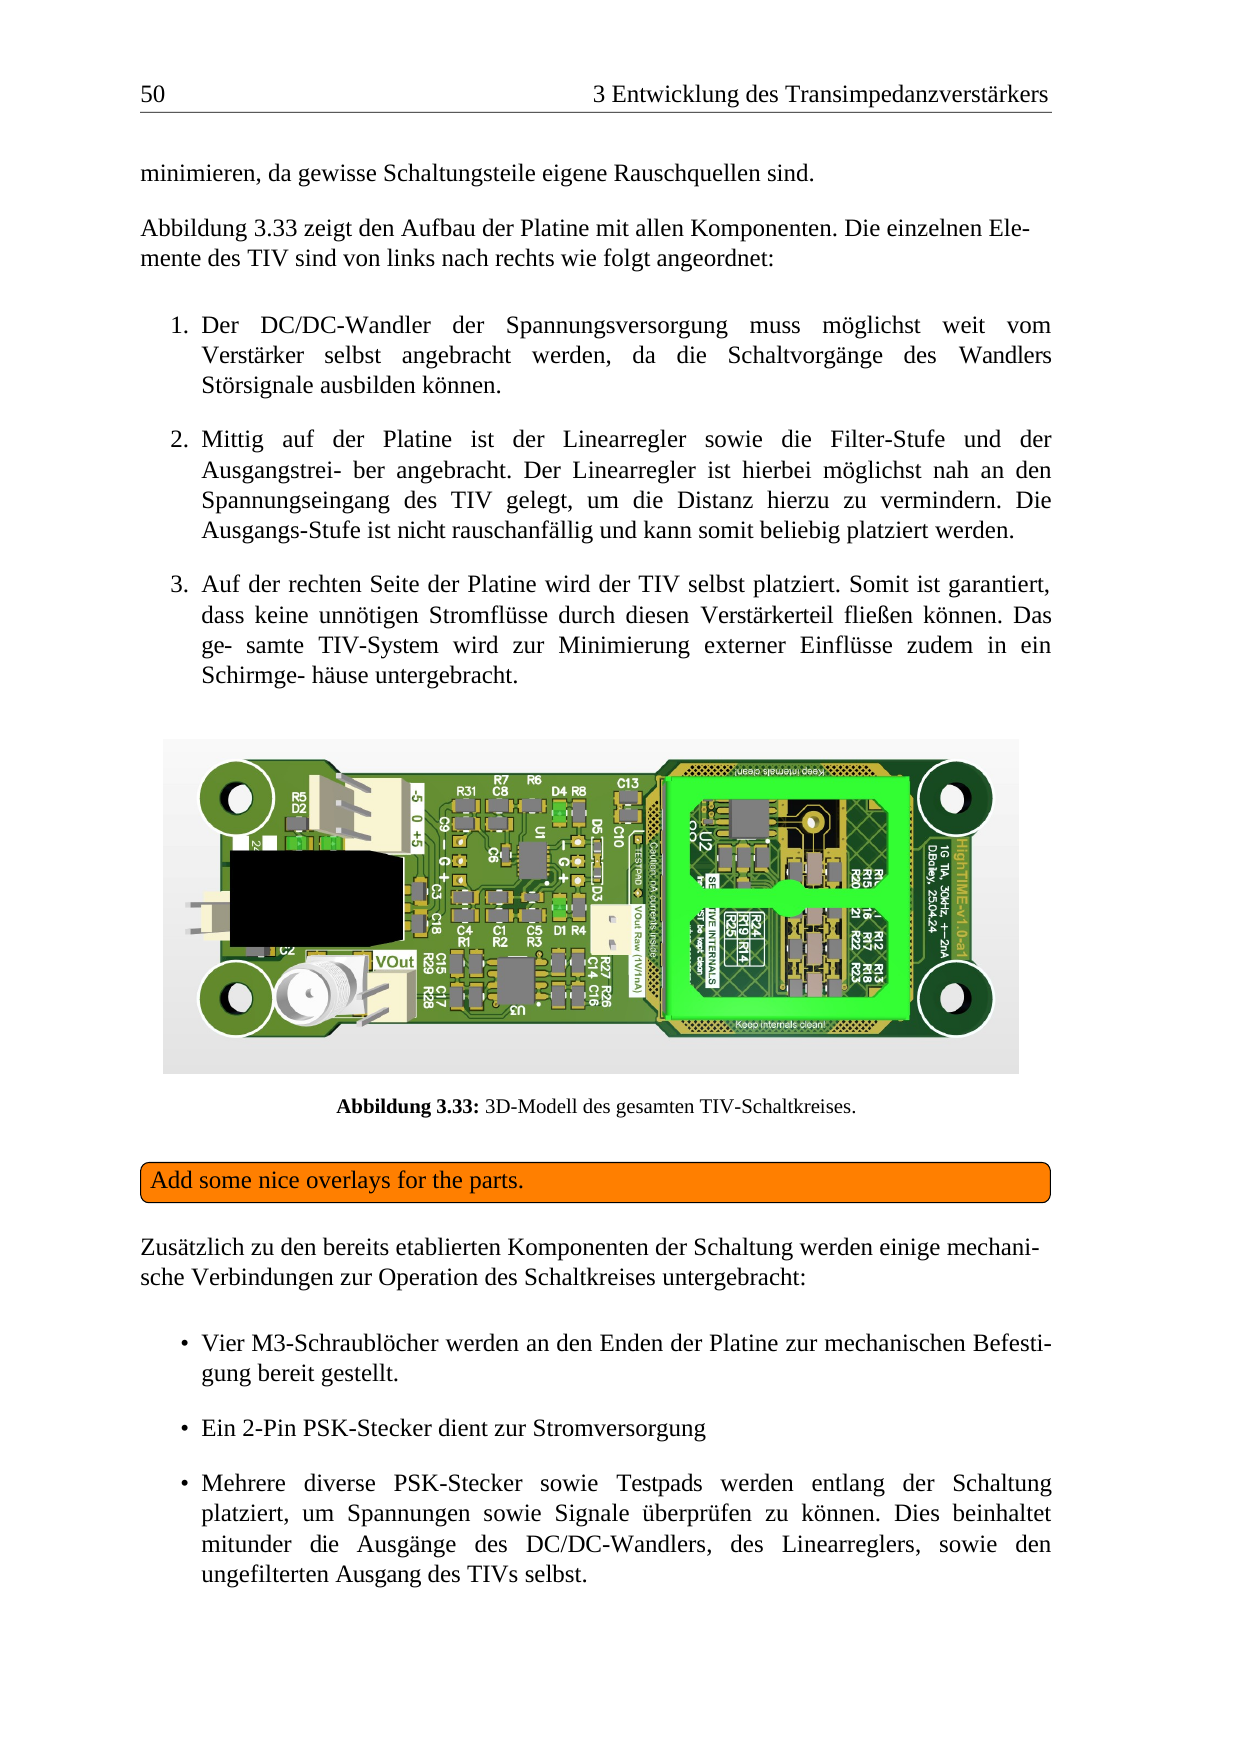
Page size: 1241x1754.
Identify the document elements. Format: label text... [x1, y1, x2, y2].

picture [163, 739, 1019, 1074]
list Vier M3-Schraublöcher werden an den Enden der Platine zur mechanischen Befesti- gung bereit gestellt. [180, 1328, 1052, 1387]
list Auf der rechten Seite der Platine wird der TIV selbst platziert. Somit ist garantiert, dass keine unnötigen Stromflüsse durch diesen Verstärkerteil fließen können. Das ge- samte TIV-System wird zur Minimierung externer Einflüsse zudem in ein Schirmge- häuse untergebracht. [170, 569, 1052, 689]
text Zusätzlich zu den bereits etablierten Komponenten der Schaltung werden einige mechani- sche Verbindungen zur Operation des Schaltkreises untergebracht: [140, 1232, 1063, 1291]
list Mehrere diverse PSK-Stecker sowie Testpads werden entlang der Schaltung platziert, um Spannungen sowie Signale überprüfen zu können. Dies beinhaltet mitunder die Ausgänge des DC/DC-Wandlers, des Linearreglers, sowie den ungefilterten Ausgang des TIVs selbst. [180, 1468, 1052, 1587]
text minimieren, da gewisse Schaltungsteile eigene Rauschquellen sind. [140, 158, 1240, 187]
list Ein 2-Pin PSK-Stecker dient zur Stromversorgung [180, 1413, 1240, 1442]
list Mittig auf der Platine ist der Linearregler sowie die Filter-Stufe und der Ausgangstrei- ber angebracht. Der Linearregler ist hierbei möglichst nah an den Spannungseingang des TIV gelegt, um die Distanz hierzu zu vermindern. Die Ausgangs-Stufe ist nicht rauschanfällig und kann somit beliebig platziert werden. [170, 424, 1052, 544]
text Abbildung 3.33 zeigt den Aufbau der Platine mit allen Komponenten. Die einzelnen Ele- mente des TIV sind von links nach rechts wie folgt angeordnet: [140, 213, 1063, 272]
text Add some nice overlays for the parts. [150, 1165, 1051, 1194]
text Abbildung 3.33: 3D-Modell des gesamten TIV-Schaltkreises. [0, 1093, 1192, 1118]
list Der DC/DC-Wandler der Spannungsversorgung muss möglichst weit vom Verstärker selbst angebracht werden, da die Schaltvorgänge des Wandlers Störsignale ausbilden können. [170, 310, 1052, 399]
